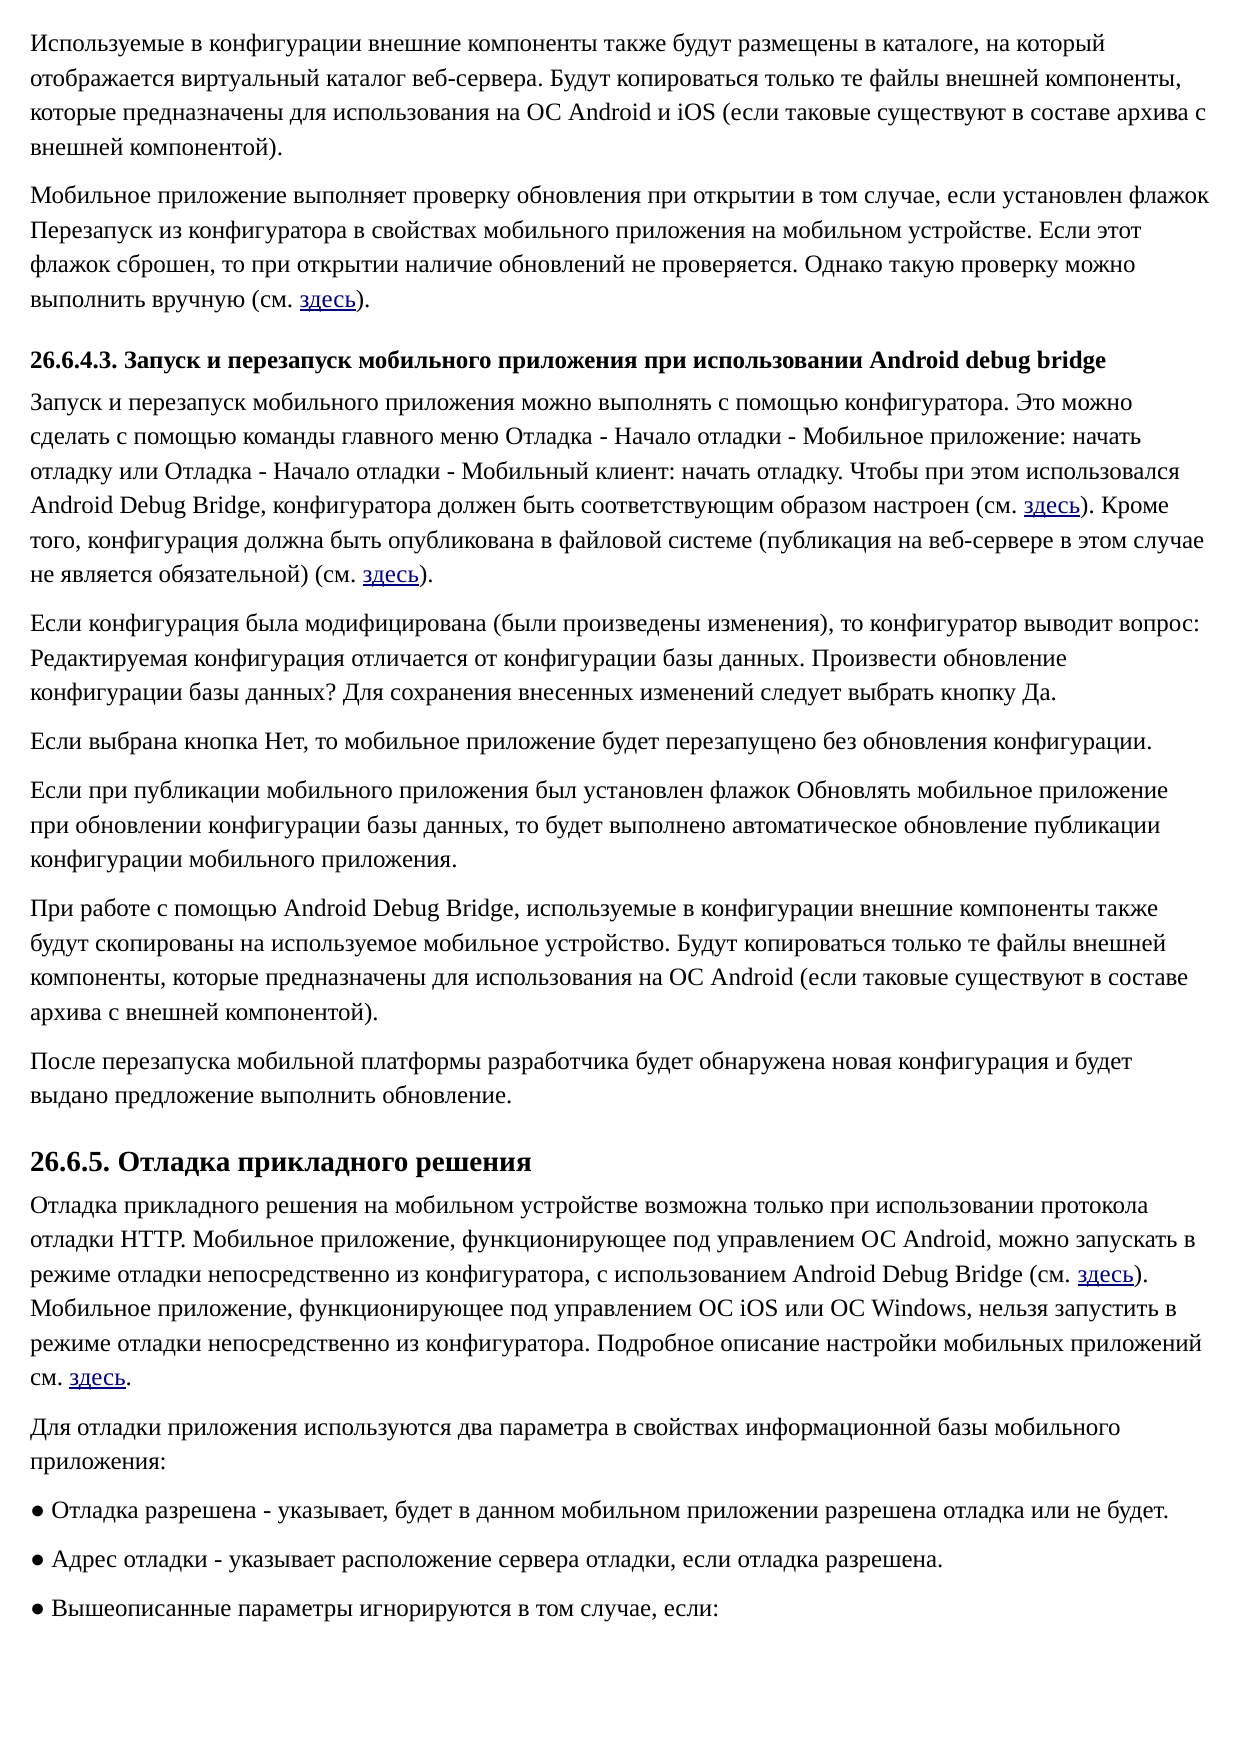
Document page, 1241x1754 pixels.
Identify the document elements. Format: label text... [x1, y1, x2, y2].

subtitle 26.6.5. Отладка прикладного решения [30, 1144, 1211, 1178]
text Если выбрана кнопка Нет, то мобильное приложение будет перезапущено без обновления конфигурации. [30, 726, 1211, 755]
text Если конфигурация была модифицирована (были произведены изменения), то конфигуратор выводит вопрос: Редактируемая конфигурация отличается от конфигурации базы данных. Произвести обновление конфигурации базы данных? Для сохранения внесенных изменений следует выбрать кнопку Да. [30, 608, 1211, 706]
text При работе с помощью Android Debug Bridge, используемые в конфигурации внешние компоненты также будут скопированы на используемое мобильное устройство. Будут копироваться только те файлы внешней компоненты, которые предназначены для использования на ОС Android (если таковые существуют в составе архива с внешней компонентой). [30, 893, 1211, 1026]
text ● Адрес отладки ‑ указывает расположение сервера отладки, если отладка разрешена. [30, 1544, 1211, 1573]
text После перезапуска мобильной платформы разработчика будет обнаружена новая конфигурация и будет выдано предложение выполнить обновление. [30, 1046, 1211, 1109]
text Запуск и перезапуск мобильного приложения можно выполнять с помощью конфигуратора. Это можно сделать с помощью команды главного меню Отладка ‑ Начало отладки ‑ Мобильное приложение: начать отладку или Отладка ‑ Начало отладки ‑ Мобильный клиент: начать отладку. Чтобы при этом использовался Android Debug Bridge, конфигуратора должен быть соответствующим образом настроен (см. здесь). Кроме того, конфигурация должна быть опубликована в файловой системе (публикация на веб-сервере в этом случае не является обязательной) (см. здесь). [30, 387, 1211, 588]
text Мобильное приложение выполняет проверку обновления при открытии в том случае, если установлен флажок Перезапуск из конфигуратора в свойствах мобильного приложения на мобильном устройстве. Если этот флажок сброшен, то при открытии наличие обновлений не проверяется. Однако такую проверку можно выполнить вручную (см. здесь). [30, 181, 1211, 313]
text Используемые в конфигурации внешние компоненты также будут размещены в каталоге, на который отображается виртуальный каталог веб-сервера. Будут копироваться только те файлы внешней компоненты, которые предназначены для использования на ОС Android и iOS (если таковые существуют в составе архива с внешней компонентой). [30, 28, 1211, 160]
text ● Отладка разрешена ‑ указывает, будет в данном мобильном приложении разрешена отладка или не будет. [30, 1495, 1211, 1524]
text Для отладки приложения используются два параметра в свойствах информационной базы мобильного приложения: [30, 1412, 1211, 1475]
text Отладка прикладного решения на мобильном устройстве возможна только при использовании протокола отладки HTTP. Мобильное приложение, функционирующее под управлением ОС Android, можно запускать в режиме отладки непосредственно из конфигуратора, с использованием Android Debug Bridge (см. здесь). Мобильное приложение, функционирующее под управлением ОС iOS или ОС Windows, нельзя запустить в режиме отладки непосредственно из конфигуратора. Подробное описание настройки мобильных приложений см. здесь. [30, 1190, 1211, 1391]
text ● Вышеописанные параметры игнорируются в том случае, если: [30, 1593, 1211, 1622]
subtitle 26.6.4.3. Запуск и перезапуск мобильного приложения при использовании Android debug bridge [30, 346, 1211, 374]
text Если при публикации мобильного приложения был установлен флажок Обновлять мобильное приложение при обновлении конфигурации базы данных, то будет выполнено автоматическое обновление публикации конфигурации мобильного приложения. [30, 775, 1211, 873]
